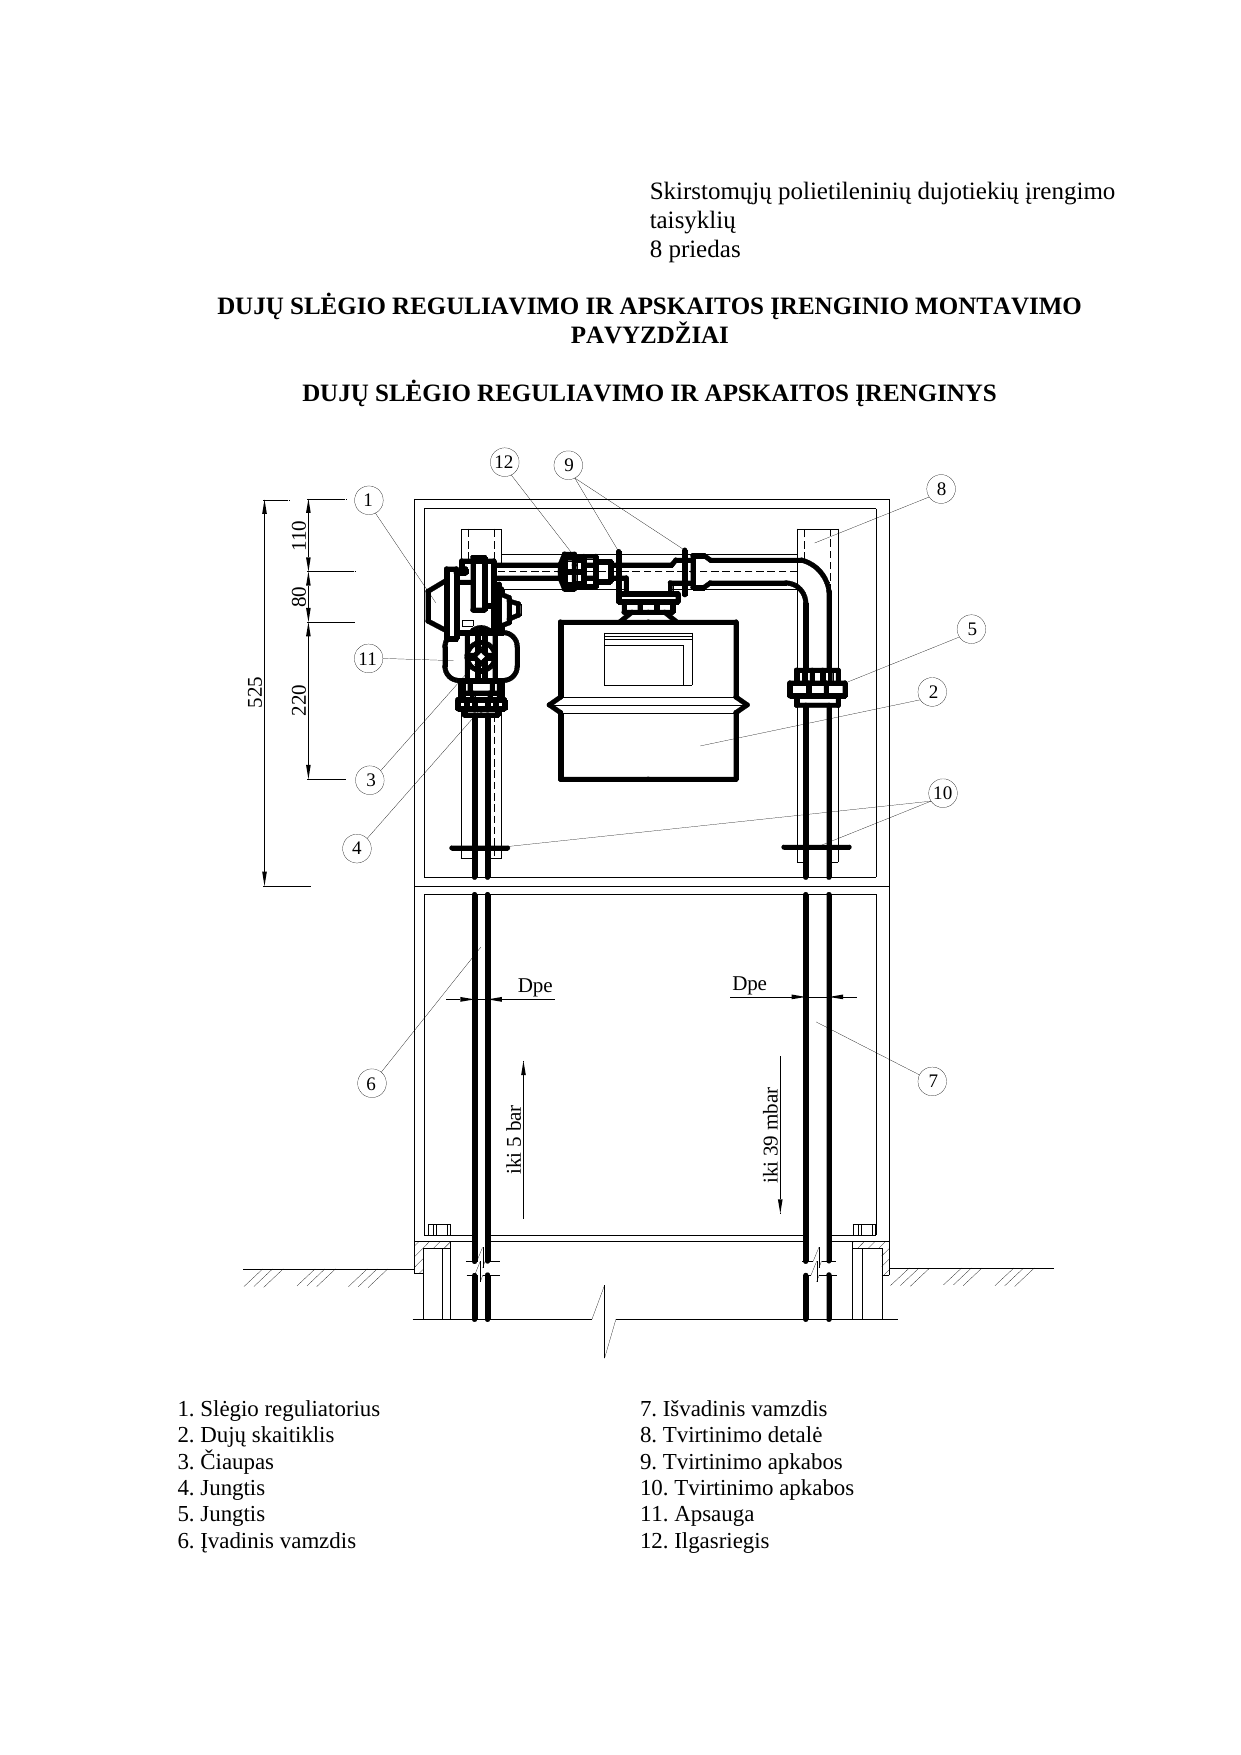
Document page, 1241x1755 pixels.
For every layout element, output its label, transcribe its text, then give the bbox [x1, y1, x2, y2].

text 6. Įvadinis vamzdis 12. Ilgasriegis [177, 1527, 1122, 1553]
text 8 priedas [649, 234, 1122, 263]
text 5. Jungtis 11. Apsauga [177, 1501, 1122, 1527]
text Skirstomųjų polietileninių dujotiekių įrengimo taisyklių [649, 176, 1122, 234]
text 3. Čiaupas 9. Tvirtinimo apkabos [177, 1448, 1122, 1474]
text Dujų slėgio reguliavimo ir apskaitos įrenginys [177, 378, 1122, 406]
text Dujų slėgio reguliavimo ir apskaitos įrenginio montavimo pavyzdžiai [177, 291, 1122, 349]
text 1. Slėgio reguliatorius 7. Išvadinis vamzdis [177, 1395, 1122, 1421]
text 4. Jungtis 10. Tvirtinimo apkabos [177, 1474, 1122, 1501]
text 2. Dujų skaitiklis 8. Tvirtinimo detalė [177, 1421, 1122, 1448]
